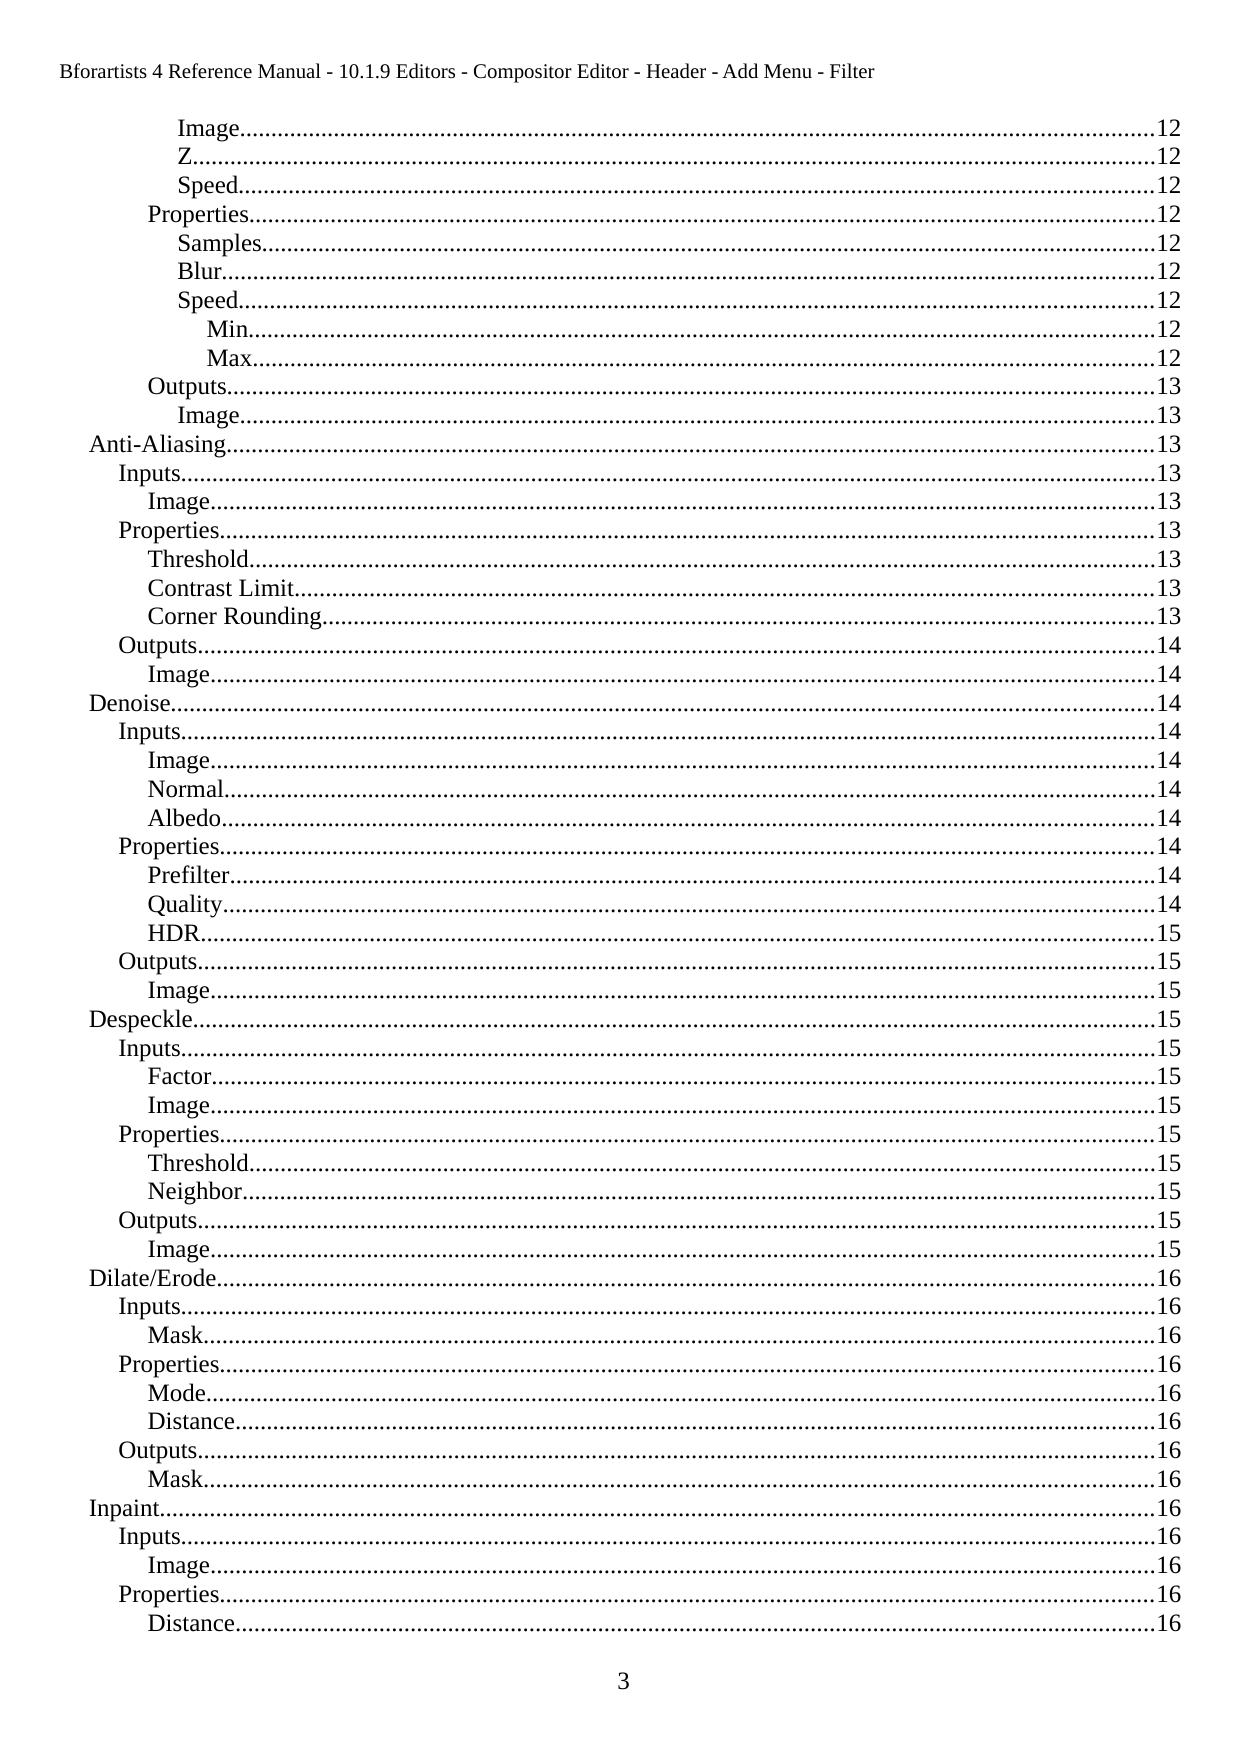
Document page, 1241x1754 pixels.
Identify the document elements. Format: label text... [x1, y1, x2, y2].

text Inpaint 16 [88, 1493, 1181, 1521]
text Despeckle 15 [88, 1004, 1181, 1033]
text Normal 14 [147, 774, 1181, 803]
text HDR 15 [147, 918, 1181, 946]
text Samples 12 [177, 228, 1181, 256]
text Threshold 15 [147, 1148, 1181, 1176]
text Quality 14 [147, 889, 1181, 918]
text Mask 16 [147, 1320, 1181, 1349]
text Albedo 14 [147, 803, 1181, 831]
text Properties 16 [118, 1579, 1181, 1608]
text Properties 13 [118, 515, 1181, 544]
text Speed 12 [177, 285, 1181, 314]
text Image 13 [177, 400, 1181, 429]
text Distance 16 [147, 1406, 1181, 1435]
text Properties 12 [147, 199, 1181, 228]
text Inputs 13 [118, 458, 1181, 486]
text Inputs 15 [118, 1033, 1181, 1061]
text Image 16 [147, 1550, 1181, 1579]
text Image 12 [177, 113, 1181, 141]
text Inputs 16 [118, 1521, 1181, 1550]
text Outputs 15 [118, 946, 1181, 975]
text Outputs 14 [118, 630, 1181, 659]
text Image 13 [147, 486, 1181, 515]
text Image 14 [147, 659, 1181, 688]
text Mode 16 [147, 1378, 1181, 1406]
text Speed 12 [177, 170, 1181, 199]
text Outputs 13 [147, 371, 1181, 400]
text Corner Rounding 13 [147, 601, 1181, 630]
text Image 15 [147, 1090, 1181, 1119]
text Max 12 [206, 343, 1181, 371]
text Blur 12 [177, 256, 1181, 285]
text Threshold 13 [147, 544, 1181, 573]
text Min 12 [206, 314, 1181, 343]
text Factor 15 [147, 1061, 1181, 1090]
text Image 14 [147, 745, 1181, 774]
text Dilate/Erode 16 [88, 1263, 1181, 1291]
text Denoise 14 [88, 688, 1181, 716]
text Outputs 15 [118, 1205, 1181, 1234]
text Properties 14 [118, 831, 1181, 860]
text Properties 15 [118, 1119, 1181, 1148]
text Neighbor 15 [147, 1176, 1181, 1205]
text Image 15 [147, 975, 1181, 1004]
text Z 12 [177, 141, 1181, 170]
text Contrast Limit 13 [147, 573, 1181, 601]
text Properties 16 [118, 1349, 1181, 1378]
text Image 15 [147, 1234, 1181, 1263]
text Inputs 16 [118, 1291, 1181, 1320]
text Inputs 14 [118, 716, 1181, 745]
text Mask 16 [147, 1464, 1181, 1493]
text Outputs 16 [118, 1435, 1181, 1464]
text Anti-Aliasing 13 [88, 429, 1181, 458]
text Prefilter 14 [147, 860, 1181, 889]
text Distance 16 [147, 1608, 1181, 1636]
